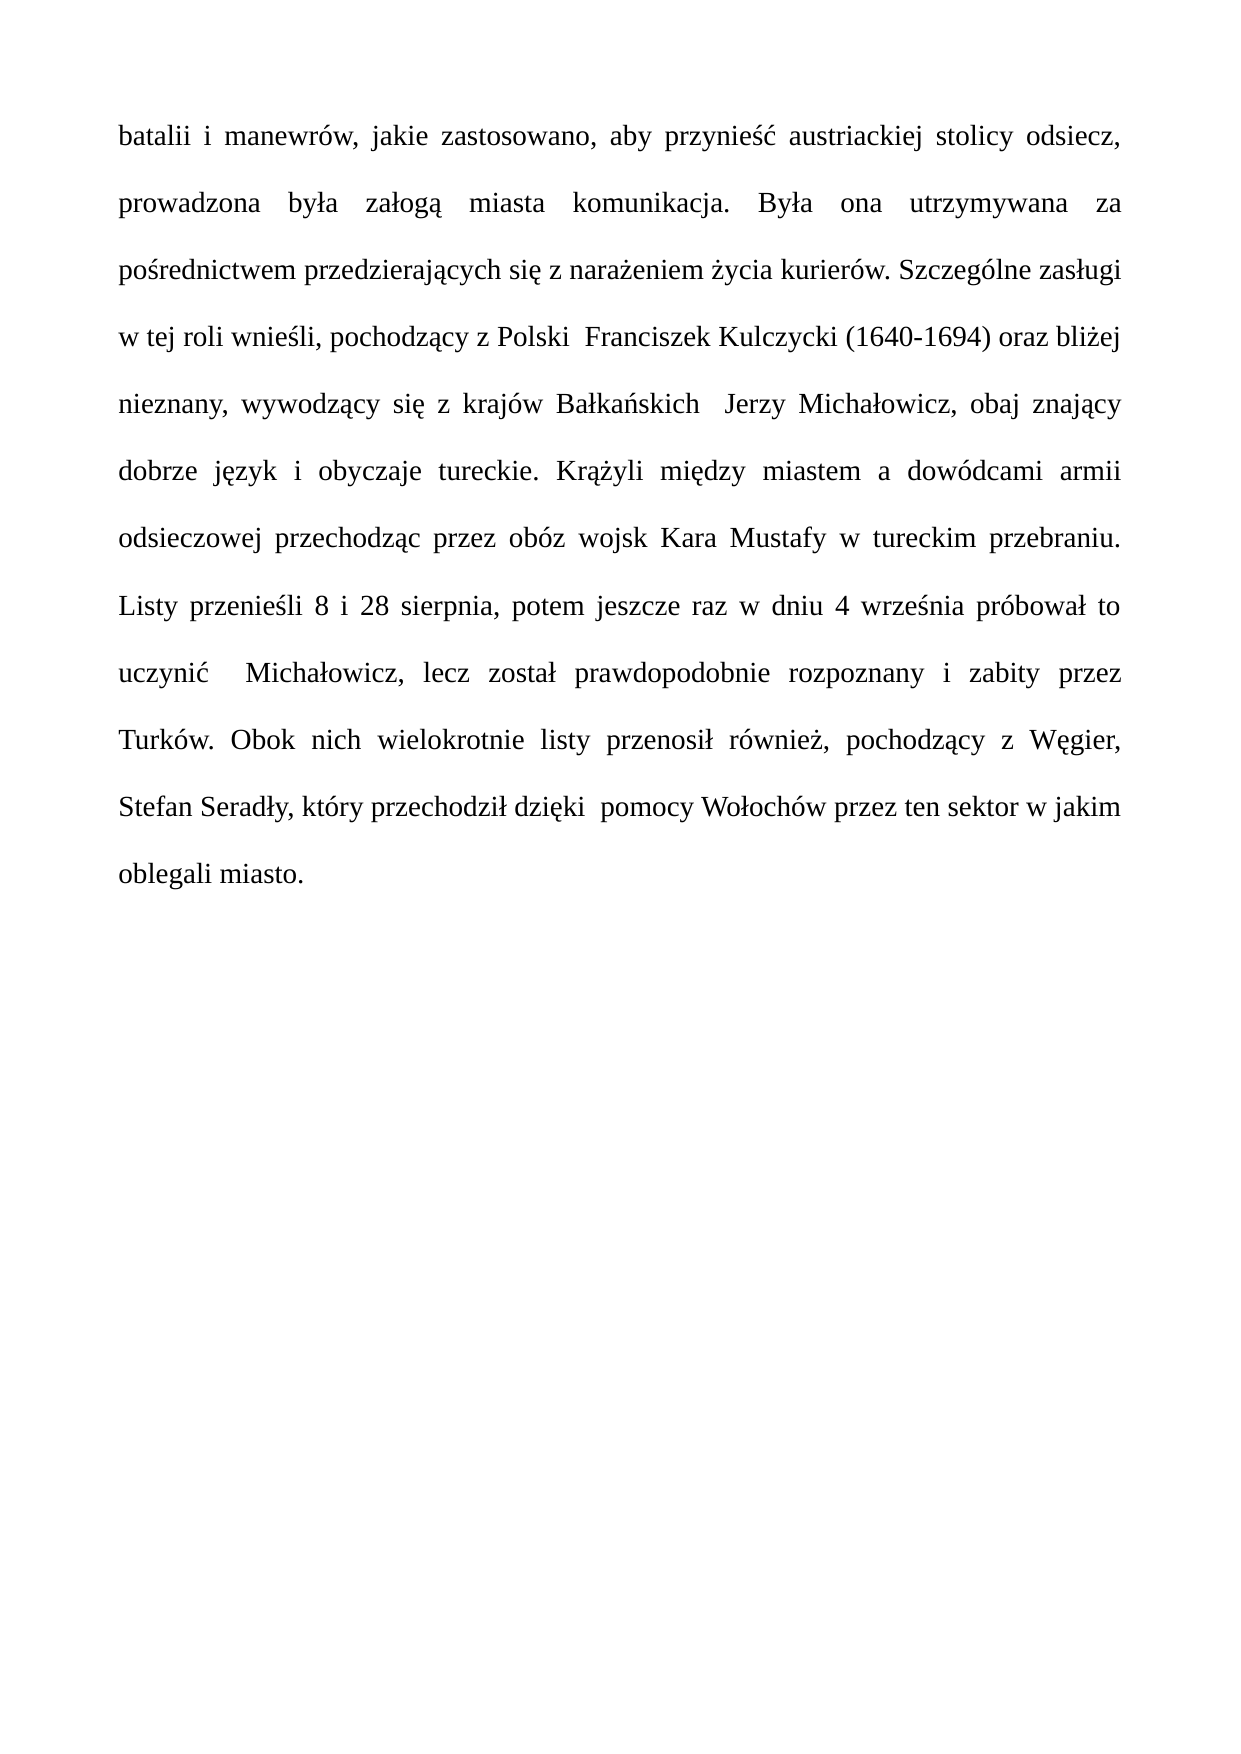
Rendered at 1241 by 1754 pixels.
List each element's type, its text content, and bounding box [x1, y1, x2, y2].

text batalii i manewrów, jakie zastosowano, aby przynieść austriackiej stolicy odsiecz, prowadzona była załogą miasta komunikacja. Była ona utrzymywana za pośrednictwem przedzierających się z narażeniem życia kurierów. Szczególne zasługi w tej roli wnieśli, pochodzący z Polski Franciszek Kulczycki (1640-1694) oraz bliżej nieznany, wywodzący się z krajów Bałkańskich Jerzy Michałowicz, obaj znający dobrze język i obyczaje tureckie. Krążyli między miastem a dowódcami armii odsieczowej przechodząc przez obóz wojsk Kara Mustafy w tureckim przebraniu. Listy przenieśli 8 i 28 sierpnia, potem jeszcze raz w dniu 4 września próbował to uczynić Michałowicz, lecz został prawdopodobnie rozpoznany i zabity przez Turków. Obok nich wielokrotnie listy przenosił również, pochodzący z Węgier, Stefan Seradły, który przechodził dzięki pomocy Wołochów przez ten sektor w jakim oblegali miasto. [118, 118, 1122, 889]
